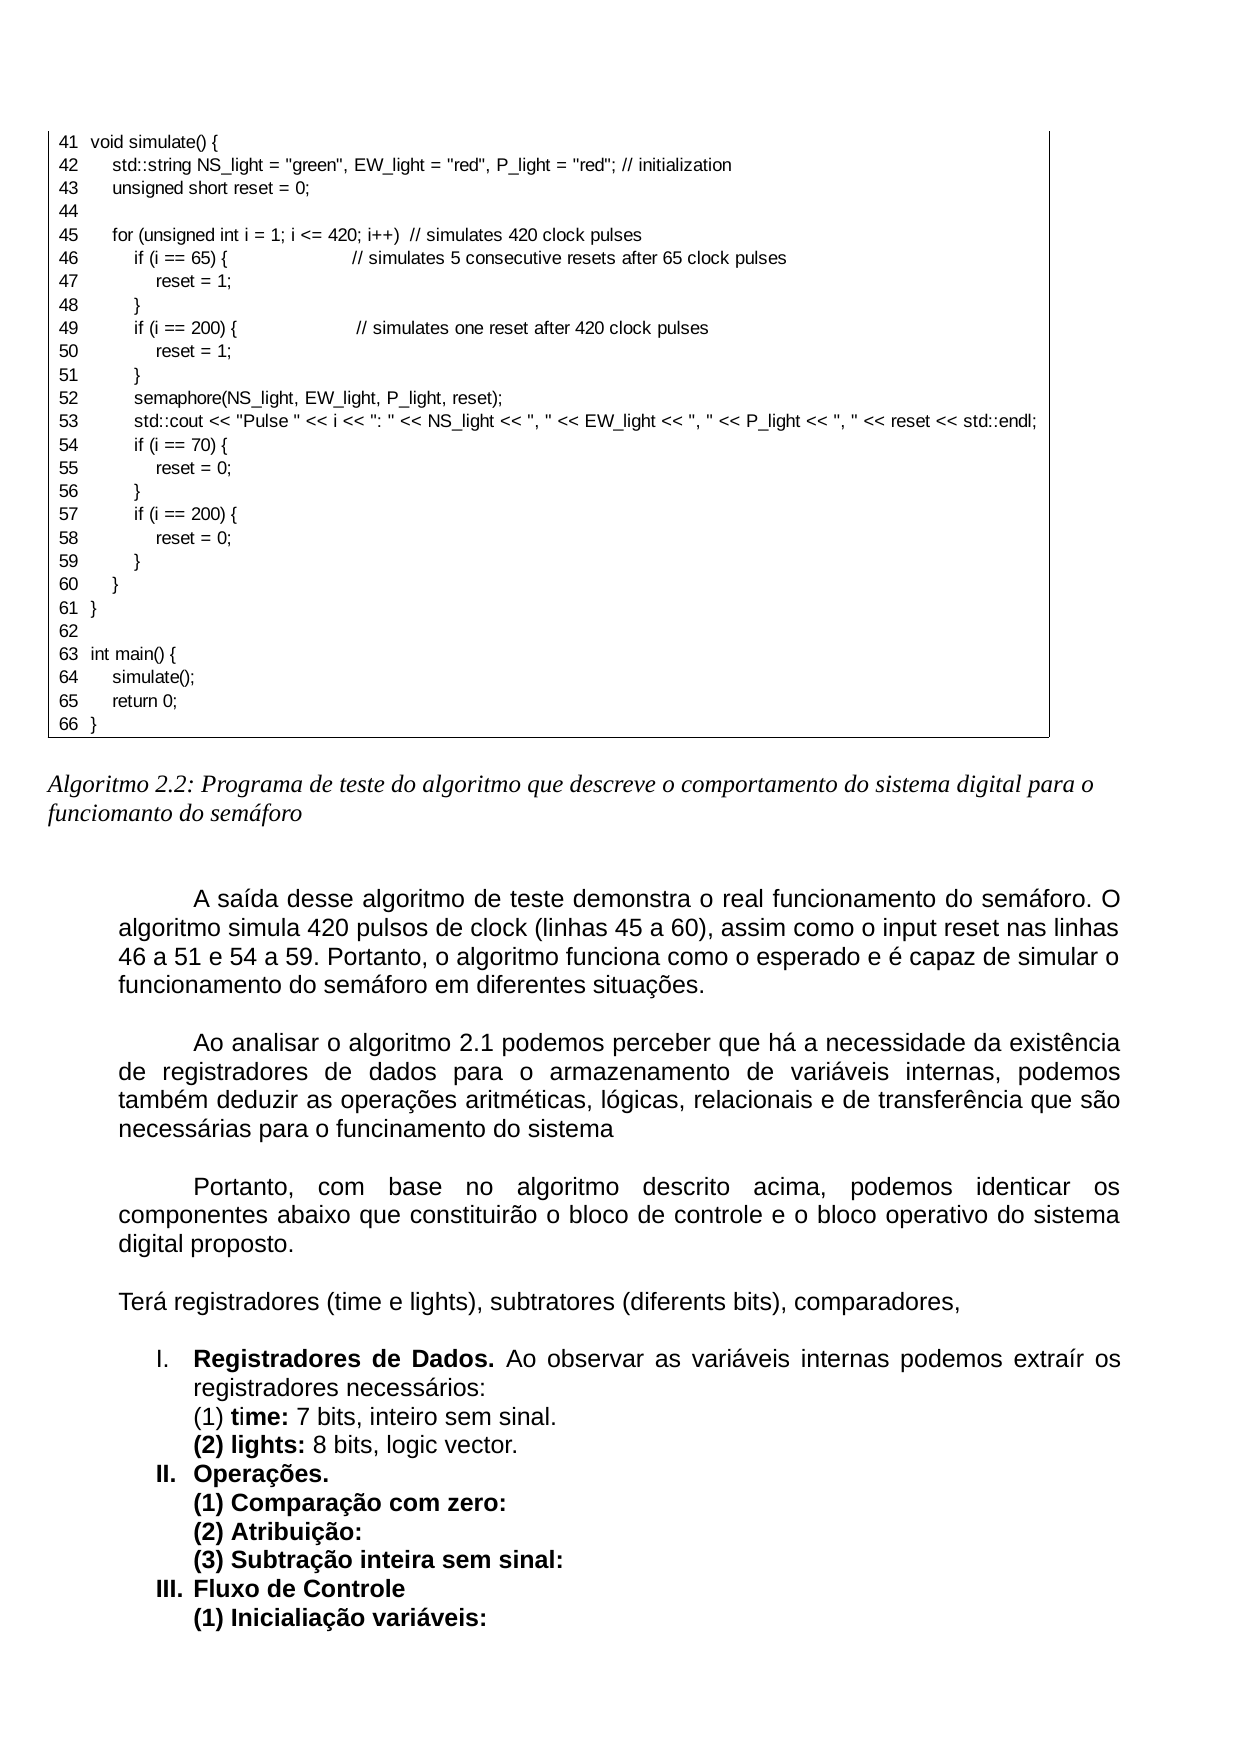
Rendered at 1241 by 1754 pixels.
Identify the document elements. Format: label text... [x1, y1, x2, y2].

text Portanto, com base no algoritmo descrito acima, podemos identicar os componentes abaixo que constituirão o bloco de controle e o bloco operativo do sistema digital proposto. [118, 1171, 1122, 1258]
list time: 7 bits, inteiro sem sinal. [193, 1401, 1122, 1430]
text A saída desse algoritmo de teste demonstra o real funcionamento do semáforo. O algoritmo simula 420 pulsos de clock (linhas 45 a 60), assim como o input reset nas linhas 46 a 51 e 54 a 59. Portanto, o algoritmo funciona como o esperado e é capaz de simular o funcionamento do semáforo em diferentes situações. [118, 884, 1122, 999]
list Operações. [156, 1459, 1122, 1488]
text Terá registradores (time e lights), subtratores (diferents bits), comparadores, [118, 1286, 1122, 1315]
list Subtração inteira sem sinal: [193, 1545, 1122, 1574]
list Registradores de Dados. Ao observar as variáveis internas podemos extraír os registradores necessários: [156, 1344, 1122, 1401]
list Fluxo de Controle [156, 1574, 1122, 1603]
list Comparação com zero: [193, 1488, 1122, 1516]
list Inicialiação variáveis: [193, 1603, 1122, 1631]
text Algoritmo 2.2: Programa de teste do algoritmo que descreve o comportamento do sistema digital para o funciomanto do semáforo [48, 769, 1193, 826]
list Atribuição: [193, 1516, 1122, 1545]
list lights: 8 bits, logic vector. [193, 1430, 1122, 1459]
text Ao analisar o algoritmo 2.1 podemos perceber que há a necessidade da existência de registradores de dados para o armazenamento de variáveis internas, podemos também deduzir as operações aritméticas, lógicas, relacionais e de transferência que são necessárias para o funcinamento do sistema [118, 1028, 1122, 1143]
